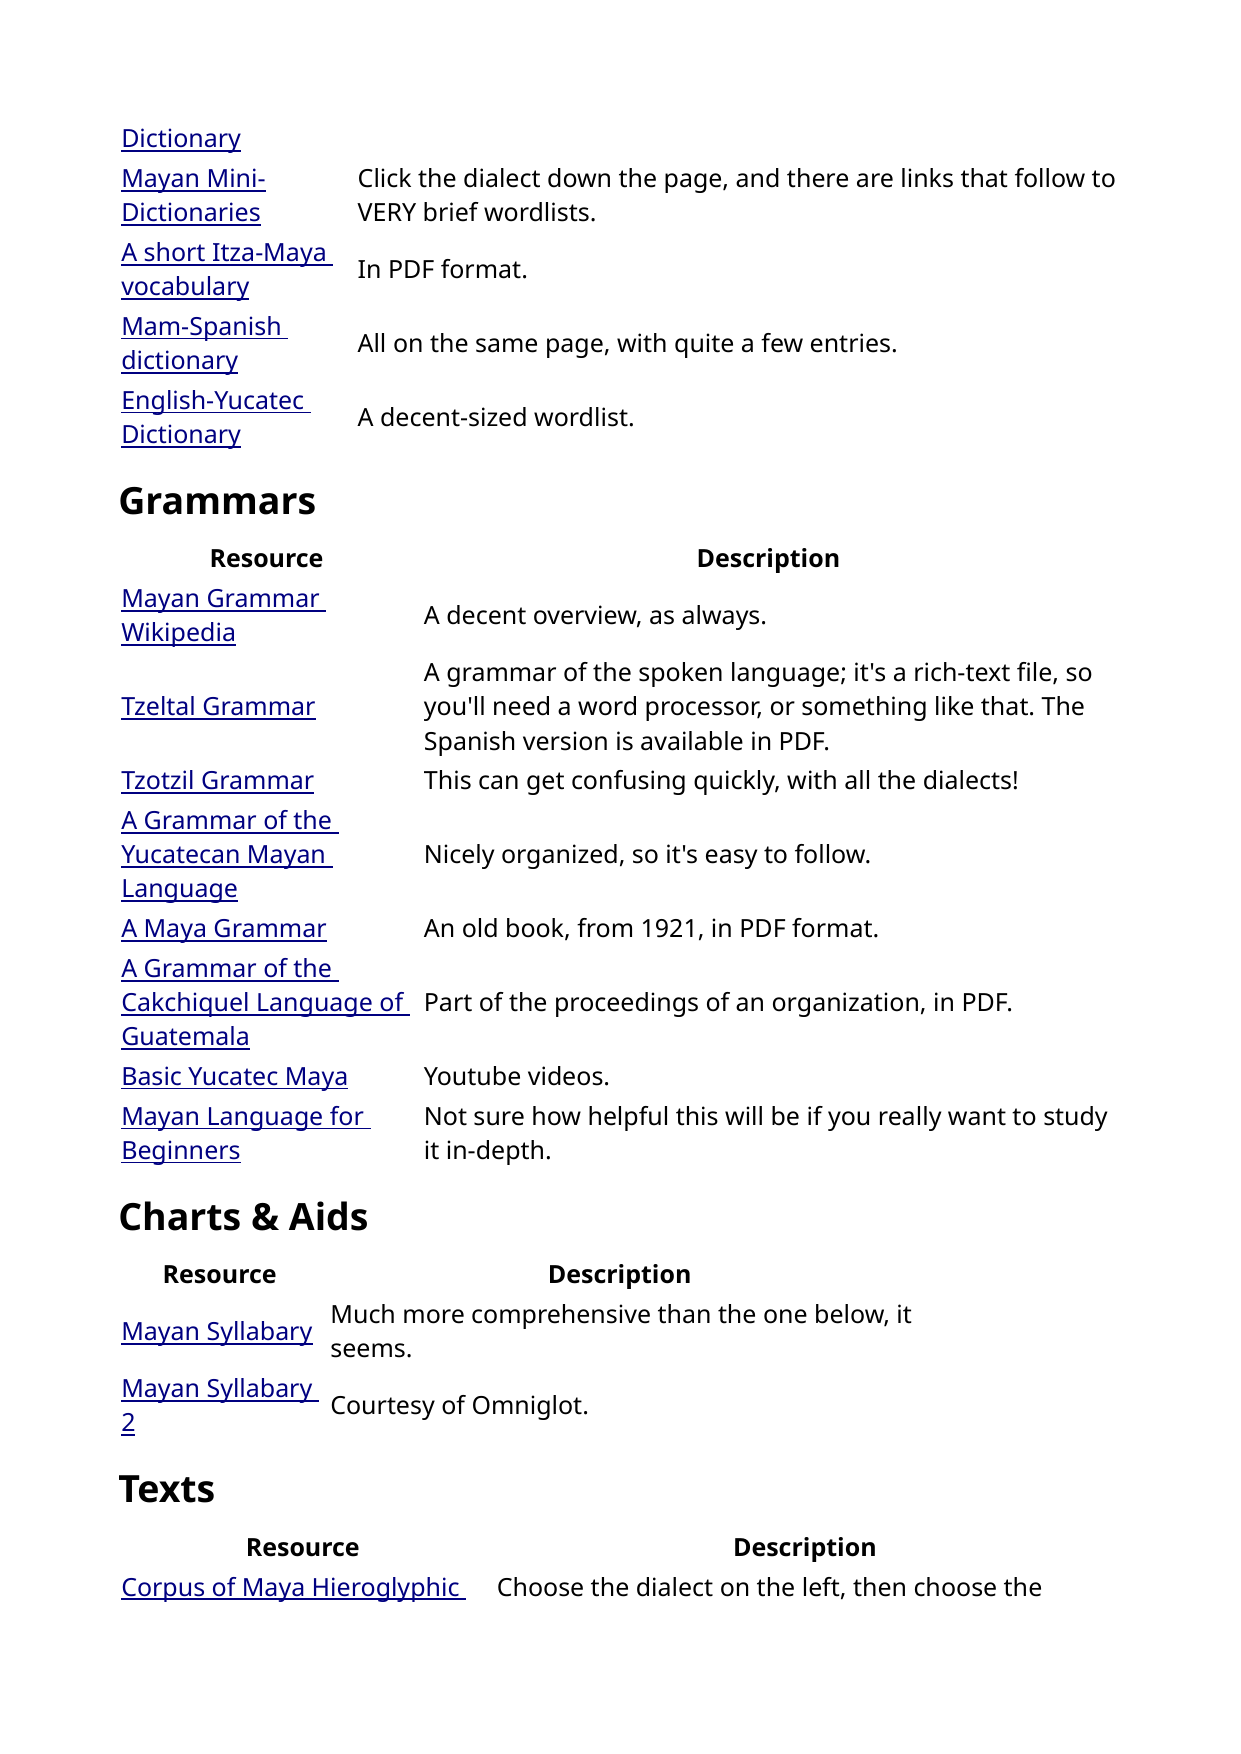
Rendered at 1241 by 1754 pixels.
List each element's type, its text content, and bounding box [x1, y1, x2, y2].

table_cell Mayan Syllabary [118, 1294, 327, 1368]
table_cell Tzotzil Grammar [118, 760, 421, 800]
table_cell In PDF format. [355, 232, 1122, 306]
table_cell Click the dialect down the page, and there are links that follow to VERY brief wordlists. [355, 158, 1122, 232]
table_cell Mam-Spanish dictionary [118, 306, 354, 380]
table_header Description [494, 1526, 1122, 1566]
table_cell Mayan Mini-Dictionaries [118, 158, 354, 232]
table_cell Mayan Grammar Wikipedia [118, 578, 421, 652]
table_cell Youtube videos. [421, 1056, 1122, 1096]
table_cell A decent overview, as always. [421, 578, 1122, 652]
table_cell Much more comprehensive than the one below, it seems. [327, 1294, 918, 1368]
table_cell A Maya Grammar [118, 908, 421, 948]
table_header Resource [118, 1254, 327, 1294]
table_cell Mayan Syllabary 2 [118, 1368, 327, 1442]
table_cell This can get confusing quickly, with all the dialects! [421, 760, 1122, 800]
table_cell Tzeltal Grammar [118, 652, 421, 760]
table_cell All on the same page, with quite a few entries. [355, 306, 1122, 380]
table_cell A Grammar of the Yucatecan Mayan Language [118, 800, 421, 908]
subtitle Grammars [118, 475, 1122, 526]
table_cell Choose the dialect on the left, then choose the [494, 1566, 1122, 1606]
table_header Description [421, 538, 1122, 578]
table_cell A Grammar of the Cakchiquel Language of Guatemala [118, 948, 421, 1056]
table_cell A short Itza-Maya vocabulary [118, 232, 354, 306]
table_cell A grammar of the spoken language; it's a rich-text file, so you'll need a word processor, or something like that. The Spanish version is available in PDF. [421, 652, 1122, 760]
table_cell [355, 118, 1122, 158]
table_cell Nicely organized, so it's easy to follow. [421, 800, 1122, 908]
table_cell Not sure how helpful this will be if you really want to study it in-depth. [421, 1096, 1122, 1170]
table_header Resource [118, 538, 421, 578]
table_cell English-Yucatec Dictionary [118, 380, 354, 454]
table_header Description [327, 1254, 918, 1294]
table_cell Dictionary [118, 118, 354, 158]
table_cell Courtesy of Omniglot. [327, 1368, 918, 1442]
table_header Resource [118, 1526, 494, 1566]
table_cell An old book, from 1921, in PDF format. [421, 908, 1122, 948]
subtitle Texts [118, 1463, 1122, 1514]
table_cell Part of the proceedings of an organization, in PDF. [421, 948, 1122, 1056]
table_cell Corpus of Maya Hieroglyphic [118, 1566, 494, 1606]
subtitle Charts & Aids [118, 1191, 1122, 1242]
table_cell A decent-sized wordlist. [355, 380, 1122, 454]
table_cell Mayan Language for Beginners [118, 1096, 421, 1170]
table_cell Basic Yucatec Maya [118, 1056, 421, 1096]
